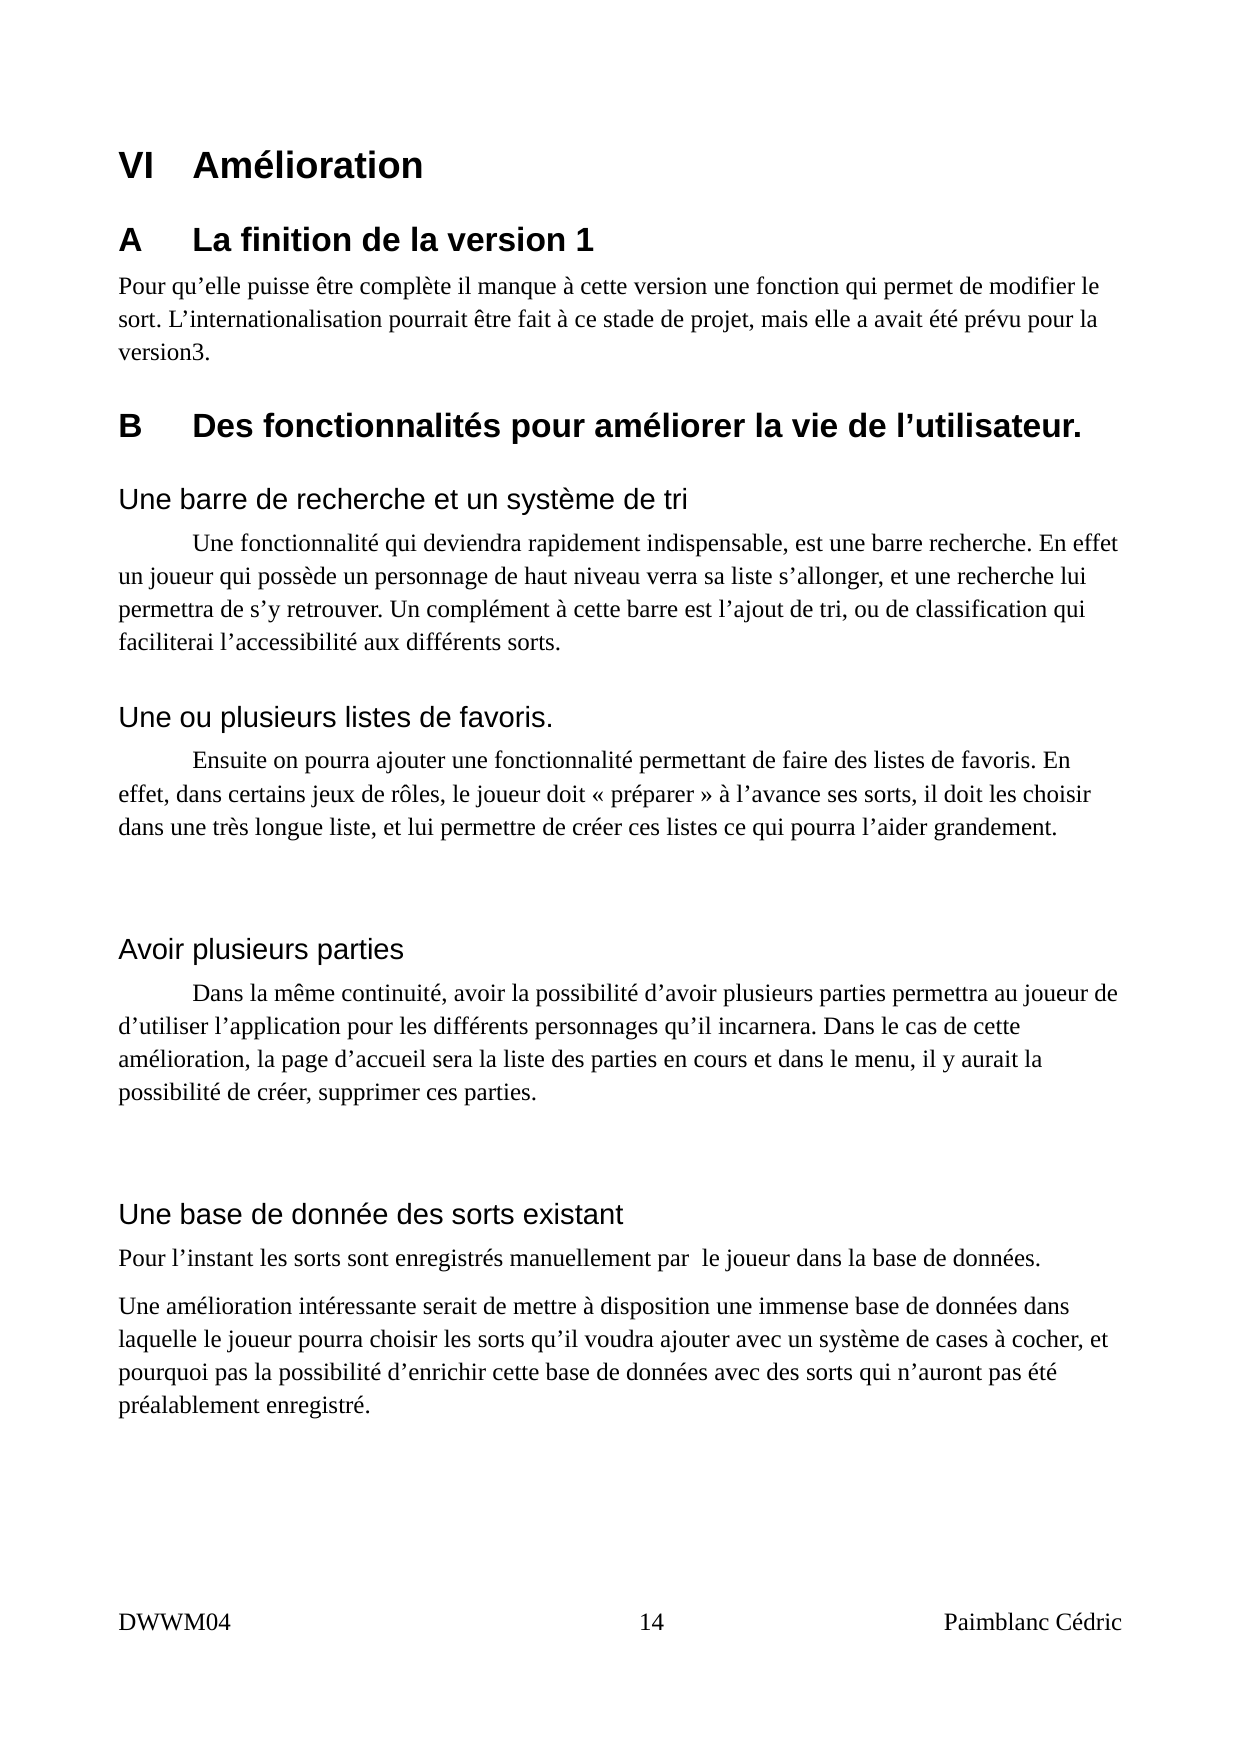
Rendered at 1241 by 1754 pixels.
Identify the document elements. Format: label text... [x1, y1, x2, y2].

text Ensuite on pourra ajouter une fonctionnalité permettant de faire des listes de favoris. En effet, dans certains jeux de rôles, le joueur doit « préparer » à l’avance ses sorts, il doit les choisir dans une très longue liste, et lui permettre de créer ces listes ce qui pourra l’aider grandement. [118, 746, 1122, 840]
text Dans la même continuité, avoir la possibilité d’avoir plusieurs parties permettra au joueur de d’utiliser l’application pour les différents personnages qu’il incarnera. Dans le cas de cette amélioration, la page d’accueil sera la liste des parties en cours et dans le menu, il y aurait la possibilité de créer, supprimer ces parties. [118, 978, 1122, 1106]
subtitle Une base de donnée des sorts existant [118, 1197, 1122, 1231]
text Une amélioration intéressante serait de mettre à disposition une immense base de données dans laquelle le joueur pourra choisir les sorts qu’il voudra ajouter avec un système de cases à cocher, et pourquoi pas la possibilité d’enrichir cette base de données avec des sorts qui n’auront pas été préalablement enregistré. [118, 1291, 1122, 1419]
subtitle Avoir plusieurs parties [118, 932, 1122, 965]
text Pour l’instant les sorts sont enregistrés manuellement par le joueur dans la base de données. [118, 1243, 1122, 1272]
subtitle Une ou plusieurs listes de favoris. [118, 699, 1122, 733]
subtitle La finition de la version 1 [118, 220, 1122, 259]
subtitle Une barre de recherche et un système de tri [118, 482, 1122, 515]
text Une fonctionnalité qui deviendra rapidement indispensable, est une barre recherche. En effet un joueur qui possède un personnage de haut niveau verra sa liste s’allonger, et une recherche lui permettra de s’y retrouver. Un complément à cette barre est l’ajout de tri, ou de classification qui faciliterai l’accessibilité aux différents sorts. [118, 528, 1122, 656]
subtitle Amélioration [118, 143, 1122, 187]
text Pour qu’elle puisse être complète il manque à cette version une fonction qui permet de modifier le sort. L’internationalisation pourrait être fait à ce stade de projet, mais elle a avait été prévu pour la version3. [118, 271, 1122, 366]
subtitle Des fonctionnalités pour améliorer la vie de l’utilisateur. [118, 406, 1122, 444]
